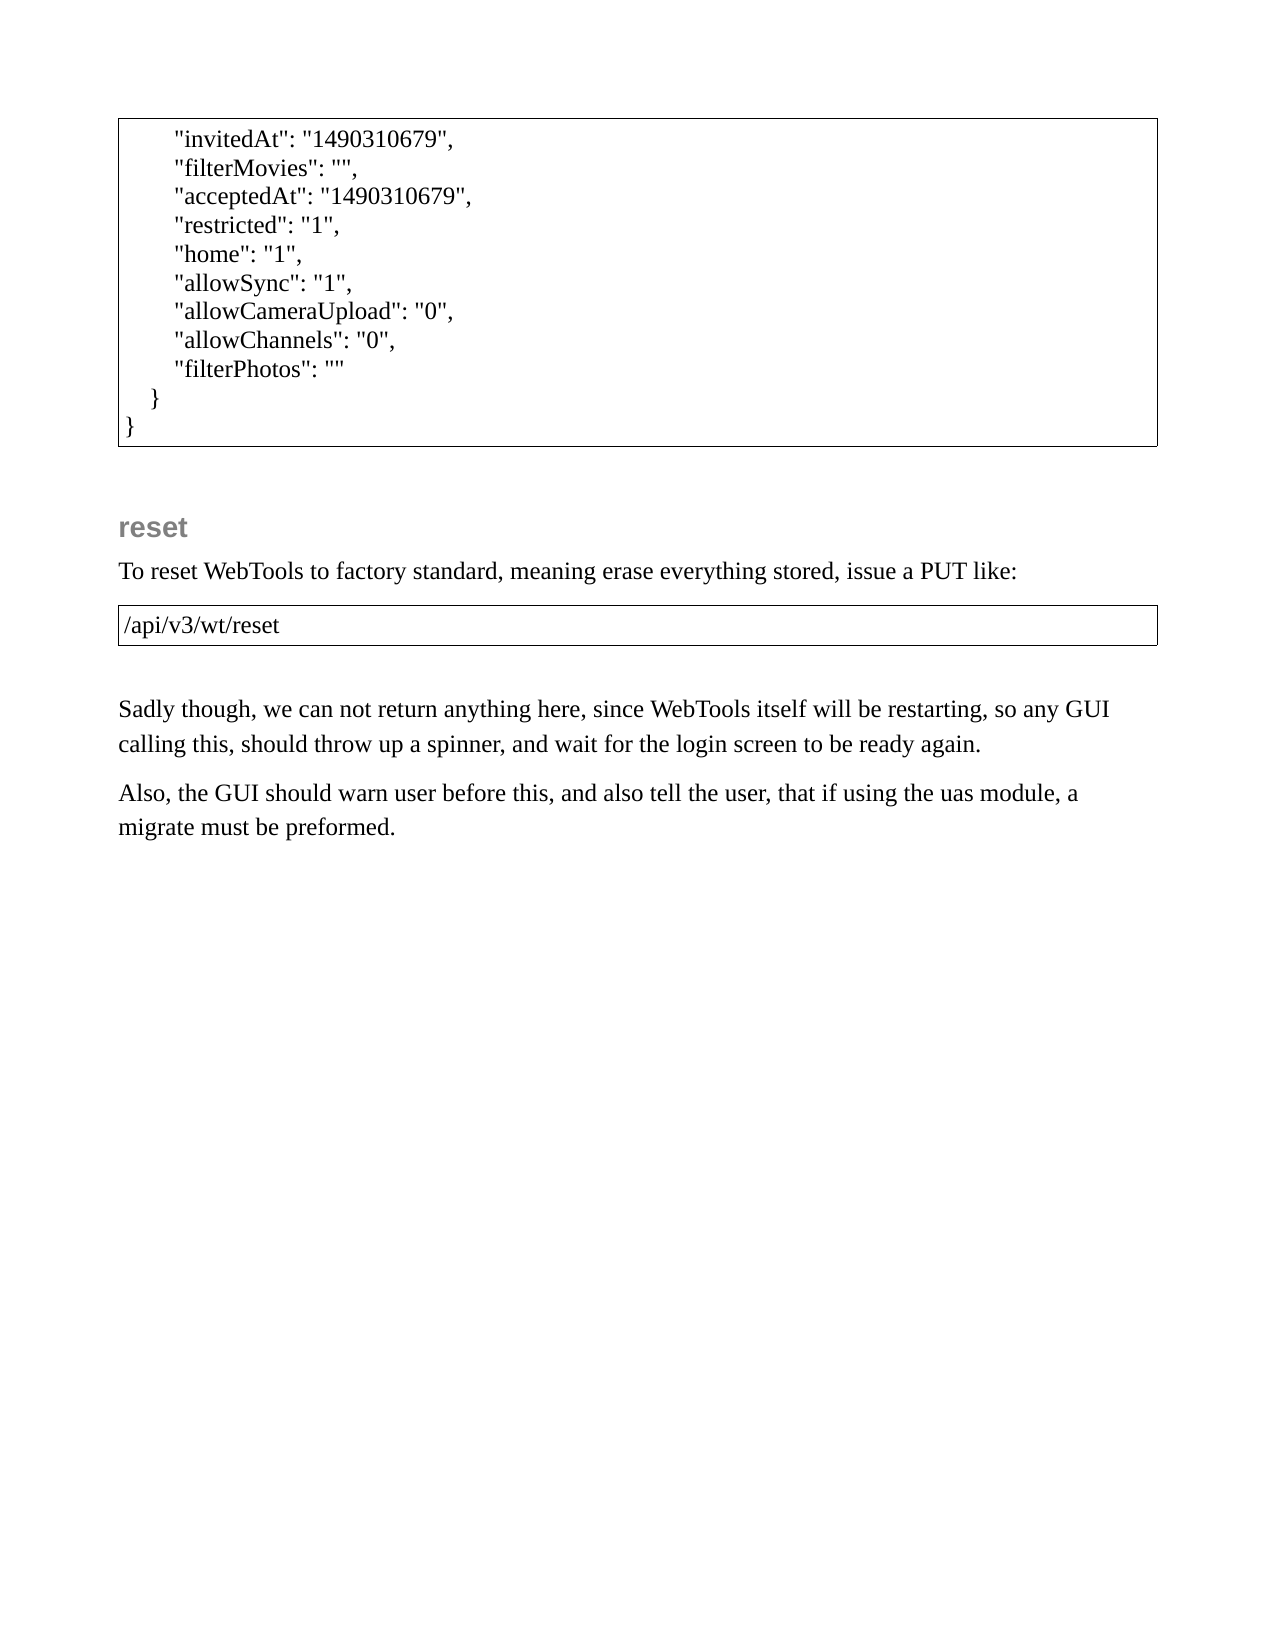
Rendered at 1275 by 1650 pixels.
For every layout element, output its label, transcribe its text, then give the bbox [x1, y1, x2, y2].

subtitle reset [118, 510, 1157, 543]
table_header "invitedAt": "1490310679", "filterMovies": "", "acceptedAt": "1490310679", "restricted": "1", "home": "1", "allowSync": "1", "allowCameraUpload": "0", "allowChannels": "0", "filterPhotos": "" } } [119, 119, 1157, 446]
text To reset WebTools to factory standard, meaning erase everything stored, issue a PUT like: [118, 556, 1157, 584]
text Also, the GUI should warn user before this, and also tell the user, that if using the uas module, a migrate must be preformed. [118, 778, 1157, 841]
table_header /api/v3/wt/reset [119, 606, 1157, 645]
text Sadly though, we can not return anything here, since WebTools itself will be restarting, so any GUI calling this, should throw up a spinner, and wait for the login screen to be ready again. [118, 694, 1157, 757]
